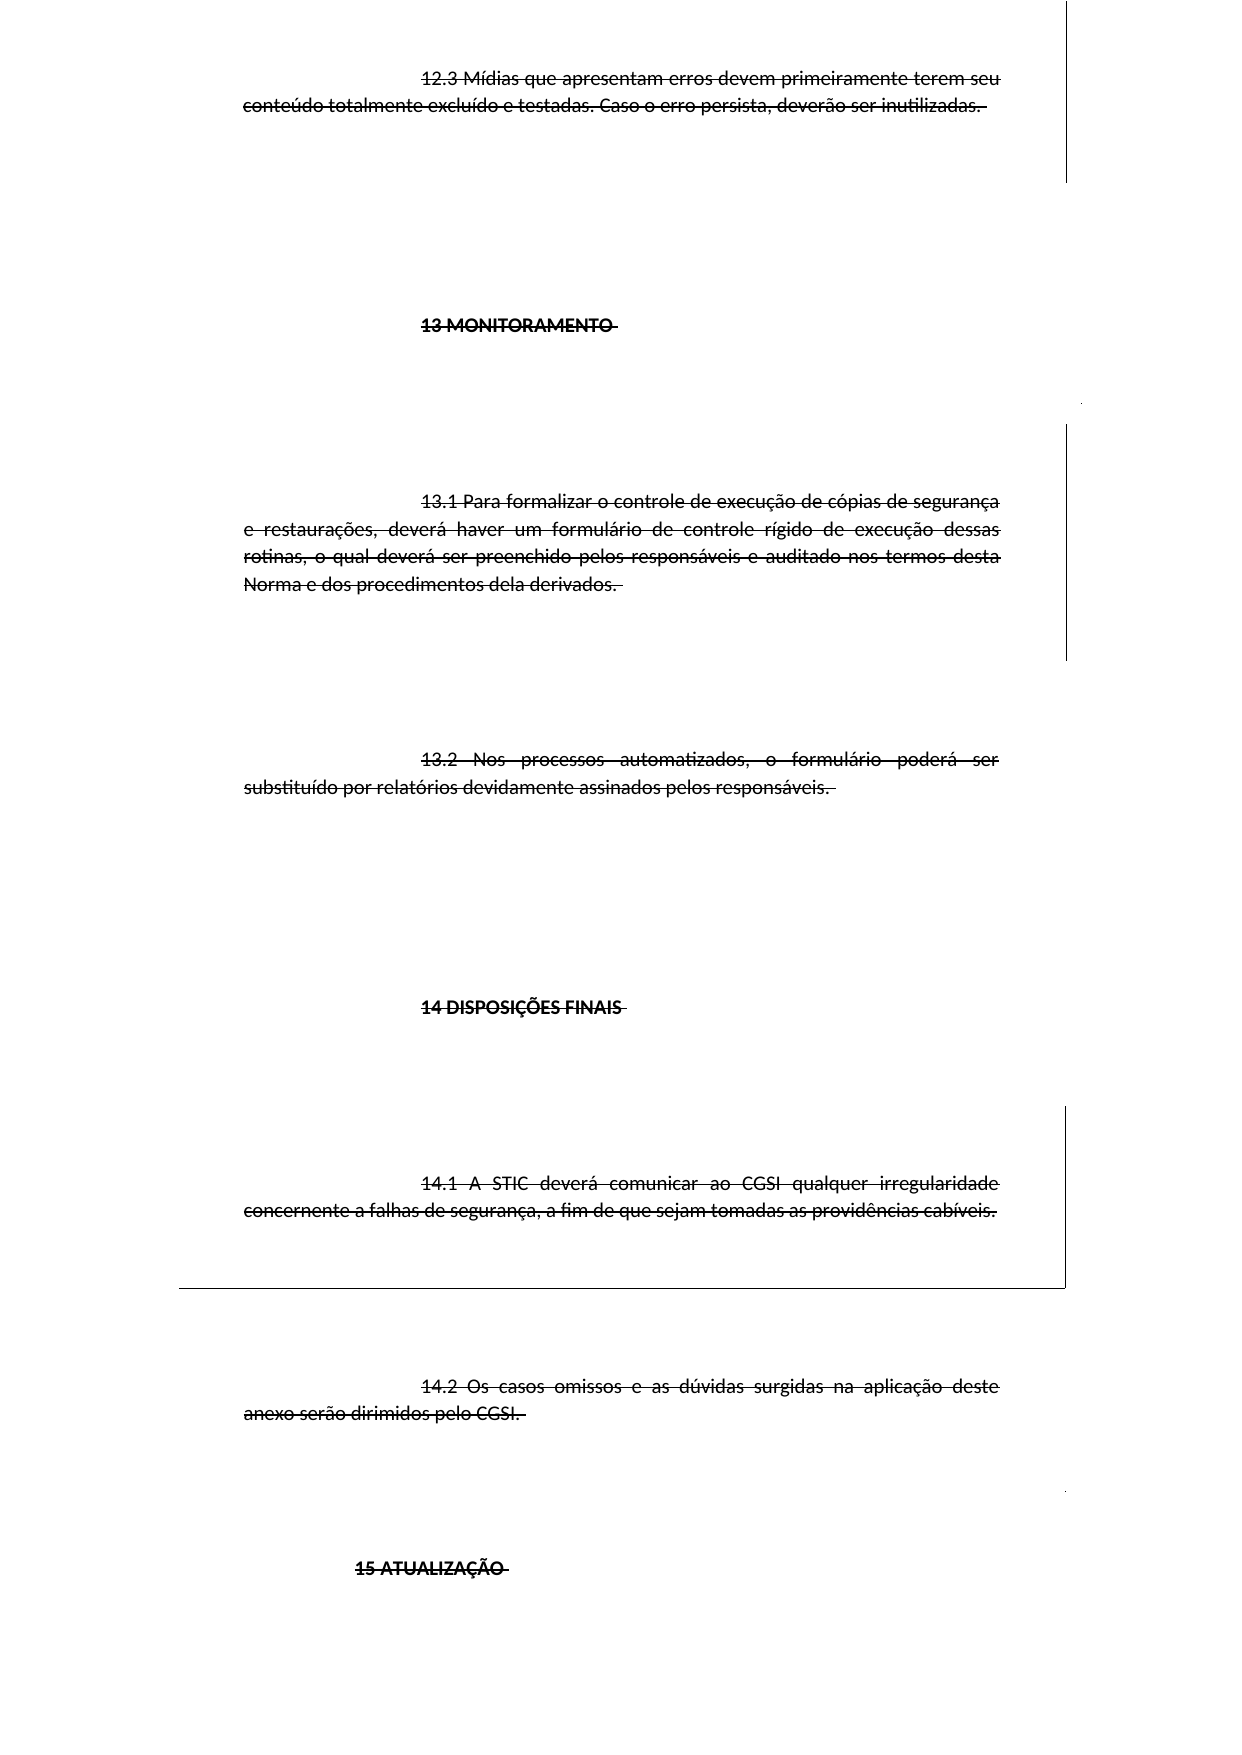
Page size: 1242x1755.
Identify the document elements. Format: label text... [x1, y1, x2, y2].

text 13.2 Nos processos automatizados, o formulário poderá ser substituído por relatórios devidamente assinados pelos responsáveis. [180, 683, 1064, 864]
text 14.1 A STIC deverá comunicar ao CGSI qualquer irregularidade concernente a falhas de segurança, a fim de que sejam tomadas as providências cabíveis. [179, 1106, 1064, 1287]
text 14 DISPOSIÇÕES FINAIS [356, 930, 1081, 1084]
text 14.2 Os casos omissos e as dúvidas surgidas na aplicação deste anexo serão dirimidos pelo CGSI. [179, 1309, 1065, 1491]
text 15 ATUALIZAÇÃO [354, 1556, 1082, 1581]
text 13 MONITORAMENTO [356, 249, 1081, 403]
text 13.1 Para formalizar o controle de execução de cópias de segurança e restaurações, deverá haver um formulário de controle rígido de execução dessas rotinas, o qual deverá ser preenchido pelos responsáveis e auditado nos termos desta Norma e dos procedimentos dela derivados. [179, 425, 1065, 661]
text 12.3 Mídias que apresentam erros devem primeiramente terem seu conteúdo totalmente excluído e testadas. Caso o erro persista, deverão ser inutilizadas. [179, 1, 1065, 183]
